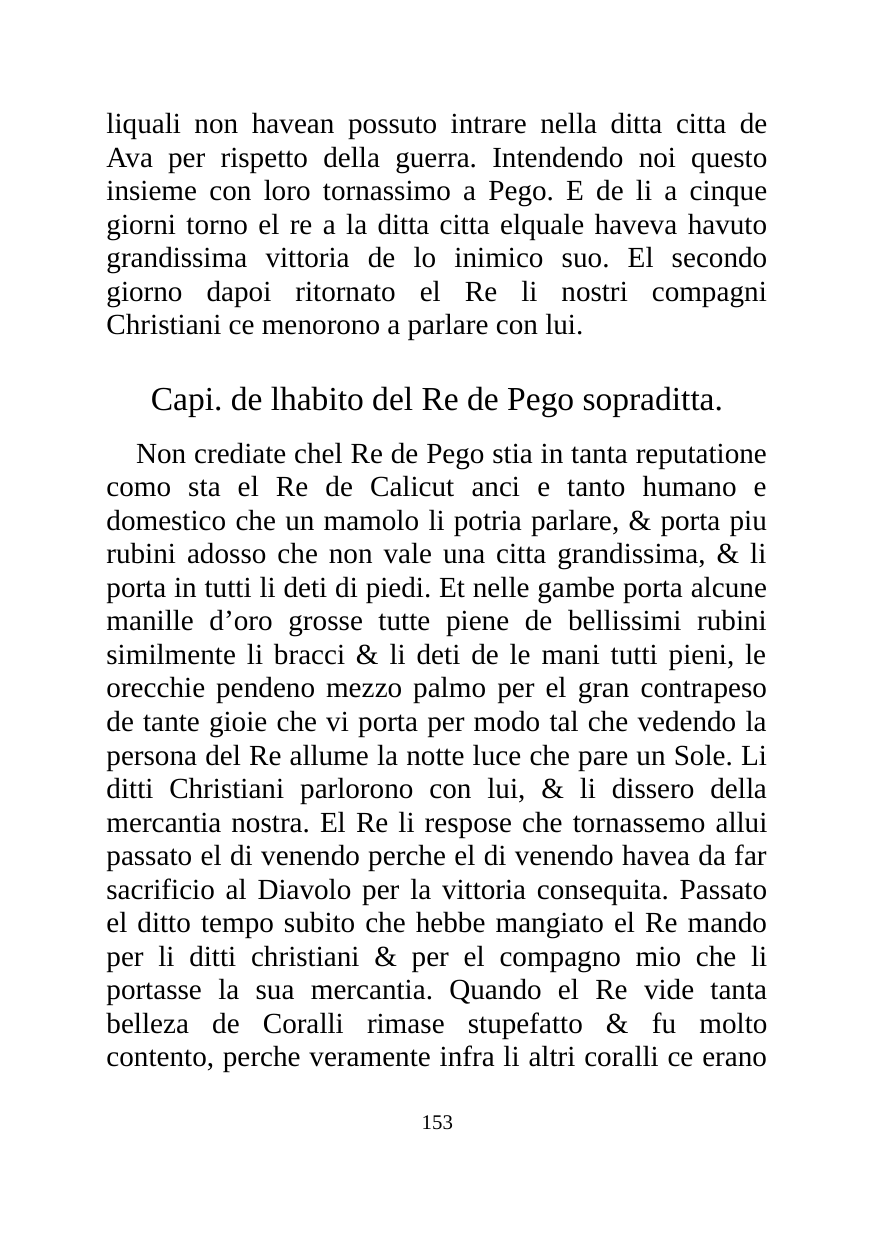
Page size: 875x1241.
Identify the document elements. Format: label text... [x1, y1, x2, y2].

subtitle Capi. de lhabito del Re de Pego sopraditta. [106, 379, 768, 418]
text liquali non havean possuto intrare nella ditta citta de Ava per rispetto della guerra. Intendendo noi questo insieme con loro tornassimo a Pego. E de li a cinque giorni torno el re a la ditta citta elquale haveva havuto grandissima vittoria de lo inimico suo. El secondo giorno dapoi ritornato el Re li nostri compagni Christiani ce menorono a parlare con lui. [106, 106, 768, 341]
text Non crediate chel Re de Pego stia in tanta reputatione como sta el Re de Calicut anci e tanto humano e domestico che un mamolo li potria parlare, & porta piu rubini adosso che non vale una citta grandissima, & li porta in tutti li deti di piedi. Et nelle gambe porta alcune manille d’oro grosse tutte piene de bellissimi rubini similmente li bracci & li deti de le mani tutti pieni, le orecchie pendeno mezzo palmo per el gran contrapeso de tante gioie che vi porta per modo tal che vedendo la persona del Re allume la notte luce che pare un Sole. Li ditti Christiani parlorono con lui, & li dissero della mercantia nostra. El Re li respose che tornassemo allui passato el di venendo perche el di venendo havea da far sacrificio al Diavolo per la vittoria consequita. Passato el ditto tempo subito che hebbe mangiato el Re mando per li ditti christiani & per el compagno mio che li portasse la sua mercantia. Quando el Re vide tanta belleza de Coralli rimase stupefatto & fu molto contento, perche veramente infra li altri coralli ce erano [106, 436, 768, 1073]
